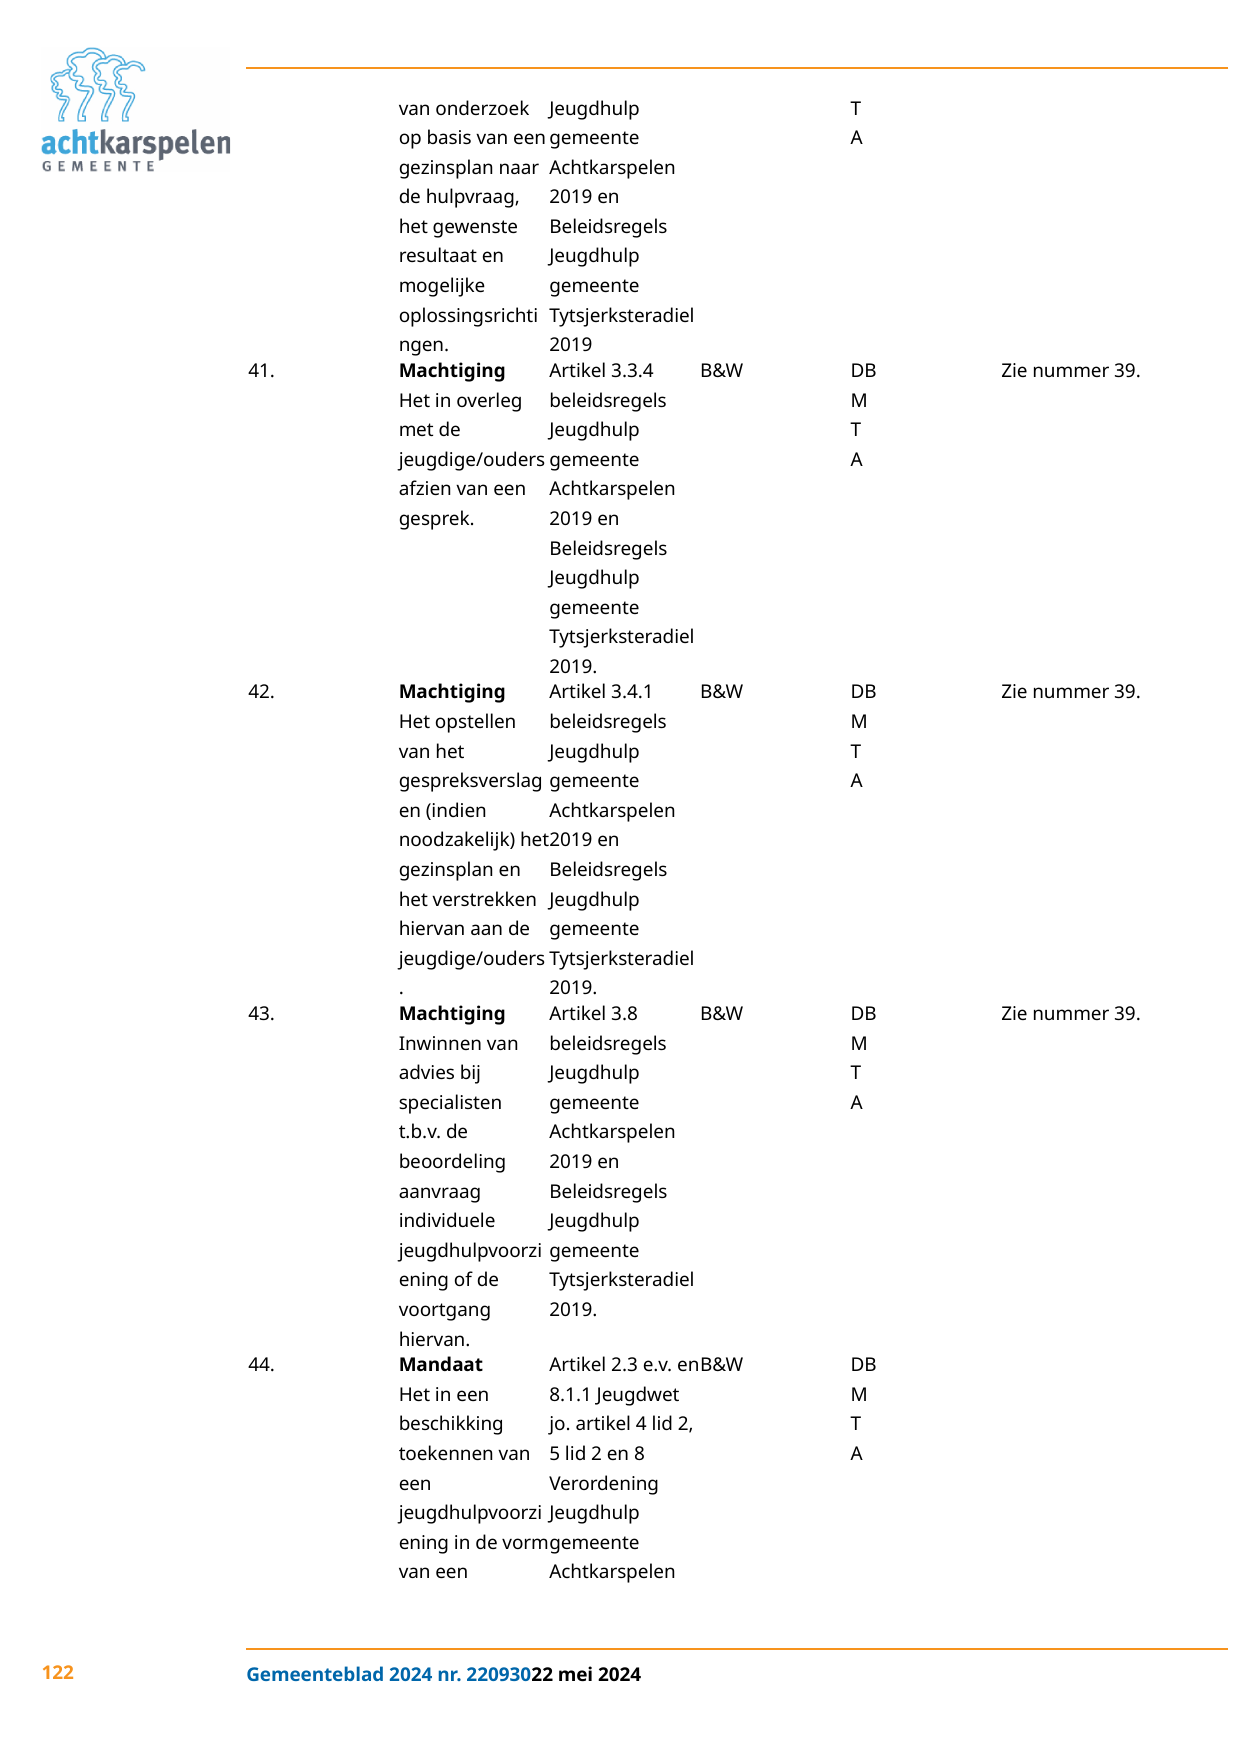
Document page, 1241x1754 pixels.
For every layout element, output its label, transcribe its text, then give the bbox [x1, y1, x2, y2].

table_cell [1001, 95, 1152, 357]
table_cell 42. [248, 679, 398, 1000]
table_cell B&W [700, 357, 850, 679]
table_cell Artikel 2.3 e.v. en 8.1.1 Jeugdwet jo. artikel 4 lid 2, 5 lid 2 en 8 Verordening Jeugdhulp gemeente Achtkarspelen [549, 1351, 700, 1584]
table_cell B&W [700, 1000, 850, 1351]
table_cell T A [850, 95, 1001, 357]
table_cell Jeugdhulp gemeente Achtkarspelen 2019 en Beleidsregels Jeugdhulp gemeente Tytsjerksteradiel 2019 [549, 95, 700, 357]
table_cell [1001, 1351, 1152, 1584]
table_cell Zie nummer 39. [1001, 1000, 1152, 1351]
table_cell Zie nummer 39. [1001, 679, 1152, 1000]
table_cell Machtiging Het in overleg met de jeugdige/ouders afzien van een gesprek. [399, 357, 549, 679]
table_cell 41. [248, 357, 398, 679]
table_cell Artikel 3.3.4 beleidsregels Jeugdhulp gemeente Achtkarspelen 2019 en Beleidsregels Jeugdhulp gemeente Tytsjerksteradiel 2019. [549, 357, 700, 679]
table_cell [248, 95, 398, 357]
table_cell Machtiging Inwinnen van advies bij specialisten t.b.v. de beoordeling aanvraag individuele jeugdhulpvoorziening of de voortgang hiervan. [399, 1000, 549, 1351]
table_cell Zie nummer 39. [1001, 357, 1152, 679]
table_cell Artikel 3.4.1 beleidsregels Jeugdhulp gemeente Achtkarspelen 2019 en Beleidsregels Jeugdhulp gemeente Tytsjerksteradiel 2019. [549, 679, 700, 1000]
table_cell DB M T A [850, 1351, 1001, 1584]
table_cell 43. [248, 1000, 398, 1351]
table_cell DB M T A [850, 1000, 1001, 1351]
table_cell DB M T A [850, 357, 1001, 679]
table_cell B&W [700, 679, 850, 1000]
picture [41, 47, 231, 172]
table_cell Mandaat Het in een beschikking toekennen van een jeugdhulpvoorziening in de vorm van een [399, 1351, 549, 1584]
table_cell van onderzoek op basis van een gezinsplan naar de hulpvraag, het gewenste resultaat en mogelijke oplossingsrichtingen. [399, 95, 549, 357]
table_cell [700, 95, 850, 357]
table_cell DB M T A [850, 679, 1001, 1000]
table_cell Machtiging Het opstellen van het gespreksverslag en (indien noodzakelijk) het gezinsplan en het verstrekken hiervan aan de jeugdige/ouders. [399, 679, 549, 1000]
table_cell B&W [700, 1351, 850, 1584]
table_cell Artikel 3.8 beleidsregels Jeugdhulp gemeente Achtkarspelen 2019 en Beleidsregels Jeugdhulp gemeente Tytsjerksteradiel 2019. [549, 1000, 700, 1351]
table_cell 44. [248, 1351, 398, 1584]
